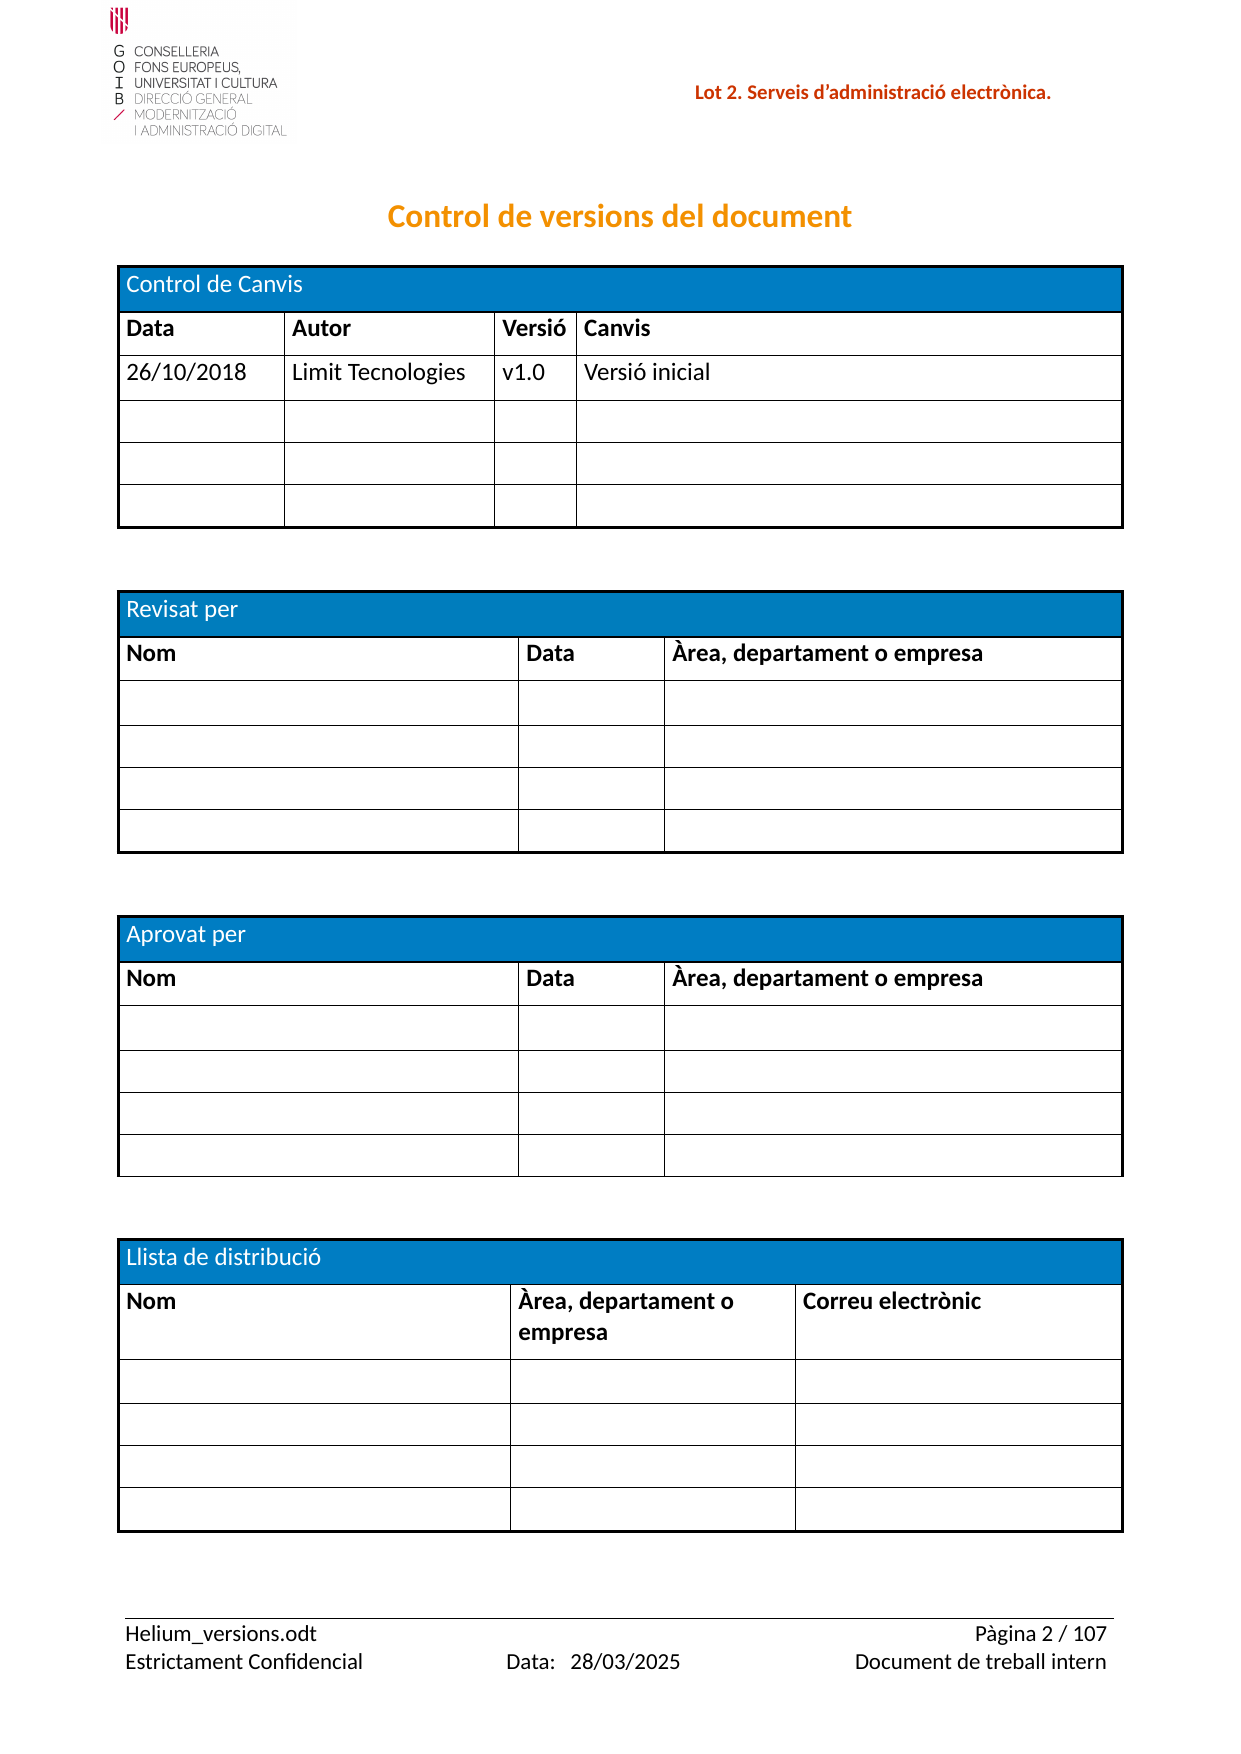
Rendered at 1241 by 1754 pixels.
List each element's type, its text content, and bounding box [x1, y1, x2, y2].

table_cell [120, 810, 518, 851]
table_cell [120, 401, 284, 442]
table_header Revisat per [120, 593, 1121, 636]
table_cell [511, 1488, 795, 1529]
table_cell [120, 768, 518, 809]
table_cell [665, 1006, 1121, 1049]
table_cell [495, 485, 576, 526]
table_cell Nom [120, 1285, 510, 1359]
table_cell [796, 1404, 1121, 1445]
table_cell [285, 401, 494, 442]
table_cell Àrea, departament o empresa [511, 1285, 795, 1359]
table_cell [519, 1051, 664, 1092]
table_cell [511, 1446, 795, 1487]
table_cell Canvis [577, 313, 1121, 355]
table_cell [519, 726, 664, 767]
table_cell Nom [120, 638, 518, 680]
table_cell Àrea, departament o empresa [665, 963, 1121, 1005]
table_cell [120, 443, 284, 484]
table_cell [577, 401, 1121, 442]
table_cell [511, 1404, 795, 1445]
table_cell Data [519, 963, 664, 1005]
table_cell [120, 1446, 510, 1487]
table_cell [577, 443, 1121, 484]
table_cell [665, 1093, 1121, 1134]
table_cell [519, 810, 664, 851]
table_cell [519, 768, 664, 809]
table_cell [511, 1360, 795, 1403]
table_header Llista de distribució [120, 1241, 1121, 1284]
table_header Control de Canvis [120, 268, 1121, 311]
picture [100, 0, 297, 144]
table_cell [577, 485, 1121, 526]
table_cell [796, 1446, 1121, 1487]
table_cell Versió inicial [577, 356, 1121, 399]
table_cell [120, 726, 518, 767]
table_cell [495, 401, 576, 442]
table_cell Nom [120, 963, 518, 1005]
table_cell [665, 726, 1121, 767]
table_cell Versió [495, 313, 576, 355]
table_cell Autor [285, 313, 494, 355]
table_cell [519, 1093, 664, 1134]
table_cell Correu electrònic [796, 1285, 1121, 1359]
table_cell [665, 1051, 1121, 1092]
table_cell [796, 1488, 1121, 1529]
table_cell Data [120, 313, 284, 355]
table_cell [495, 443, 576, 484]
table_cell [120, 1135, 518, 1176]
table_cell [665, 681, 1121, 724]
table_cell [120, 1093, 518, 1134]
table_cell [285, 485, 494, 526]
table_cell Limit Tecnologies [285, 356, 494, 399]
table_cell [665, 768, 1121, 809]
table_cell [665, 810, 1121, 851]
table_cell Àrea, departament o empresa [665, 638, 1121, 680]
table_cell [519, 1006, 664, 1049]
table_cell [120, 485, 284, 526]
table_cell [120, 1051, 518, 1092]
table_cell v1.0 [495, 356, 576, 399]
table_cell [796, 1360, 1121, 1403]
table_cell Data [519, 638, 664, 680]
table_cell [120, 1488, 510, 1529]
table_cell [120, 1360, 510, 1403]
table_cell [519, 681, 664, 724]
table_cell [120, 681, 518, 724]
table_cell [519, 1135, 664, 1176]
table_cell [285, 443, 494, 484]
table_cell [665, 1135, 1121, 1176]
table_header Aprovat per [120, 918, 1121, 961]
table_cell [120, 1006, 518, 1049]
subtitle Control de versions del document [118, 195, 1122, 236]
table_cell [120, 1404, 510, 1445]
table_cell 26/10/2018 [120, 356, 284, 399]
